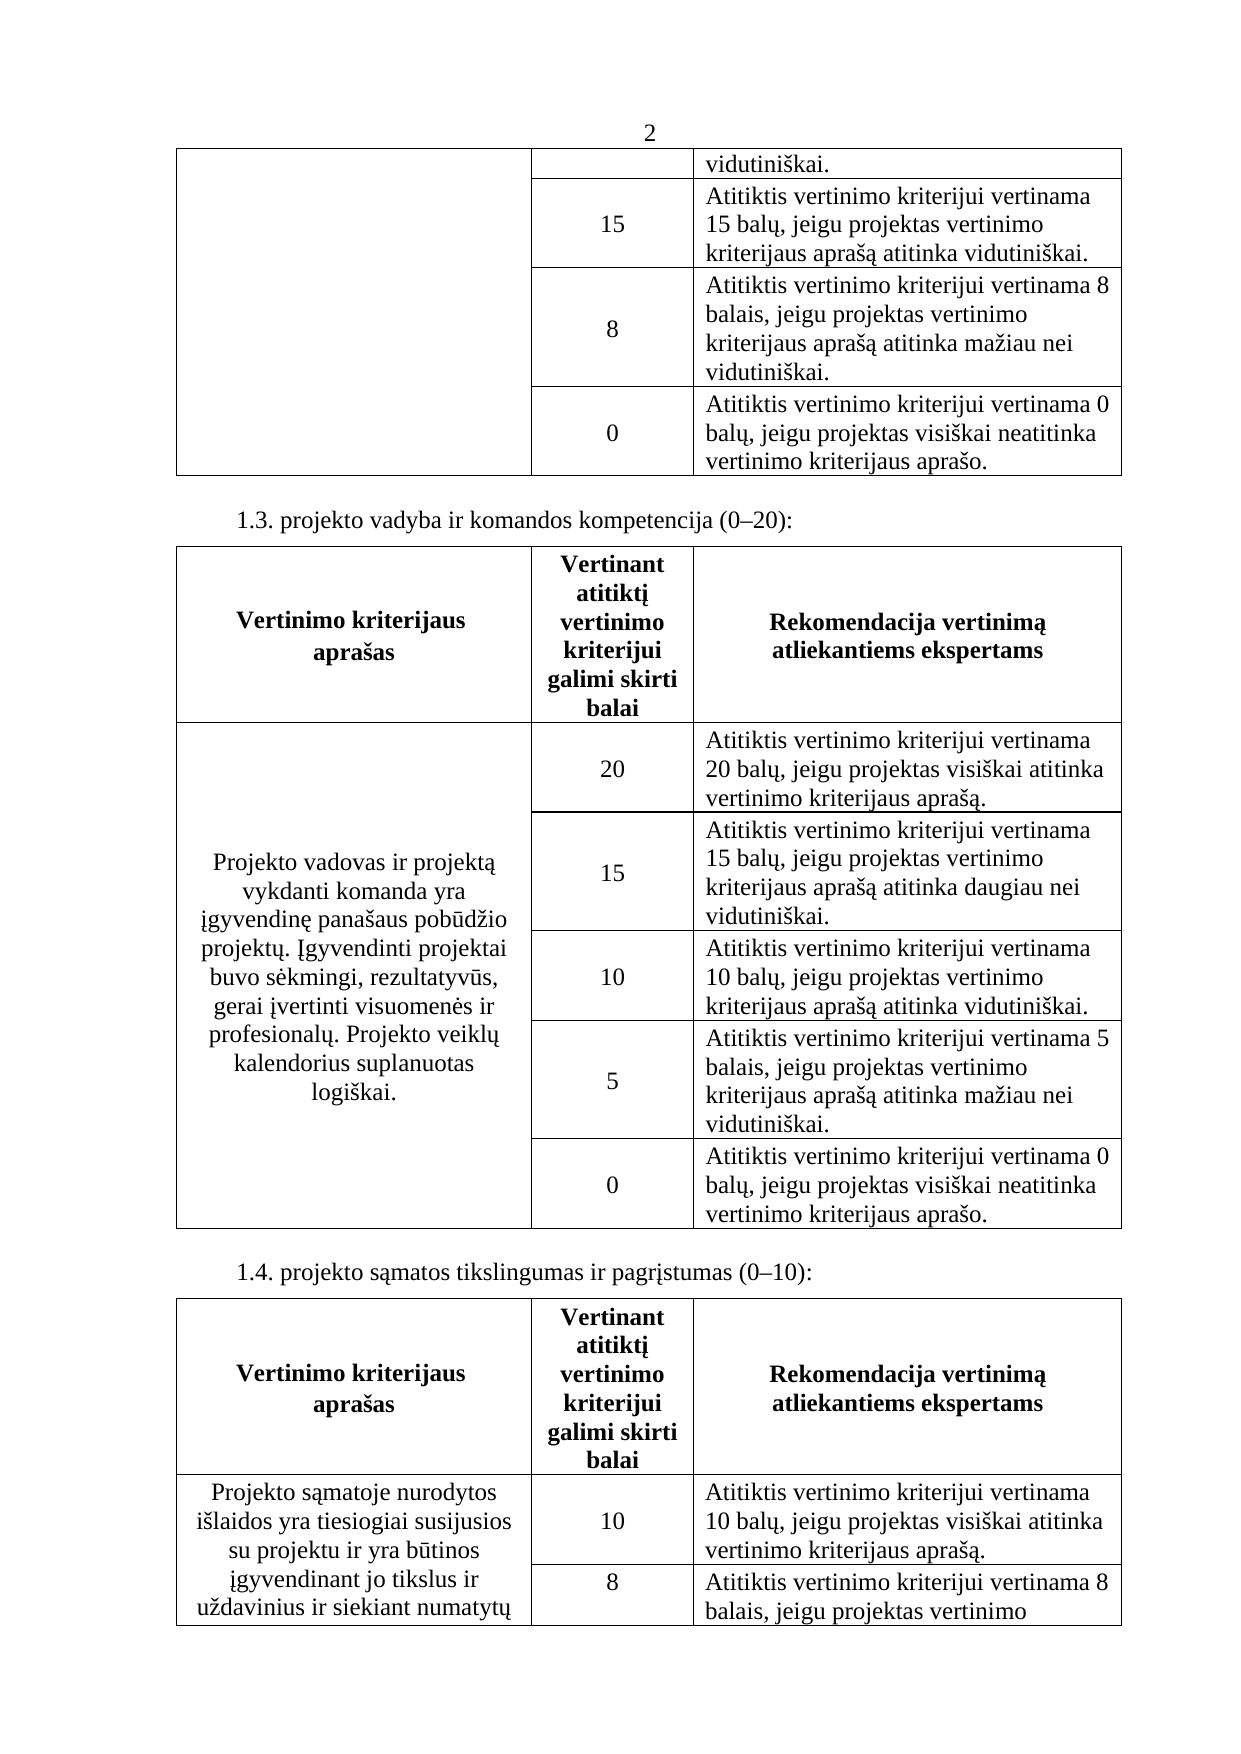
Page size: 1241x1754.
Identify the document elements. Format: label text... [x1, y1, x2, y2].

table_header Rekomendacija vertinimą atliekantiems ekspertams [694, 547, 1121, 722]
table_cell 8 [532, 1565, 693, 1625]
table_cell 15 [532, 179, 693, 267]
table_cell Atitiktis vertinimo kriterijui vertinama 10 balų, jeigu projektas vertinimo kriterijaus aprašą atitinka vidutiniškai. [694, 931, 1121, 1019]
table_header Rekomendacija vertinimą atliekantiems ekspertams [694, 1299, 1121, 1474]
table_cell 0 [532, 1139, 693, 1228]
table_cell Atitiktis vertinimo kriterijui vertinama 8 balais, jeigu projektas vertinimo [694, 1565, 1121, 1625]
table_cell 5 [532, 1021, 693, 1138]
table_cell Atitiktis vertinimo kriterijui vertinama 0 balų, jeigu projektas visiškai neatitinka vertinimo kriterijaus aprašo. [694, 1139, 1121, 1228]
table_cell [177, 149, 531, 475]
table_cell Atitiktis vertinimo kriterijui vertinama 15 balų, jeigu projektas vertinimo kriterijaus aprašą atitinka daugiau nei vidutiniškai. [694, 813, 1121, 930]
table_cell Atitiktis vertinimo kriterijui vertinama 0 balų, jeigu projektas visiškai neatitinka vertinimo kriterijaus aprašo. [694, 387, 1121, 475]
text 1.4. projekto sąmatos tikslingumas ir pagrįstumas (0–10): [177, 1257, 1122, 1286]
text 1.3. projekto vadyba ir komandos kompetencija (0–20): [177, 505, 1122, 534]
table_cell Atitiktis vertinimo kriterijui vertinama 10 balų, jeigu projektas visiškai atitinka vertinimo kriterijaus aprašą. [694, 1475, 1121, 1564]
table_cell 10 [532, 1475, 693, 1564]
table_cell 15 [532, 813, 693, 930]
table_header Vertinimo kriterijaus aprašas [177, 1299, 531, 1474]
table_cell Atitiktis vertinimo kriterijui vertinama 20 balų, jeigu projektas visiškai atitinka vertinimo kriterijaus aprašą. [694, 723, 1121, 811]
table_cell 10 [532, 931, 693, 1019]
table_cell Atitiktis vertinimo kriterijui vertinama 15 balų, jeigu projektas vertinimo kriterijaus aprašą atitinka vidutiniškai. [694, 179, 1121, 267]
table_header Vertinant atitiktį vertinimo kriterijui galimi skirti balai [532, 547, 693, 722]
table_cell 0 [532, 387, 693, 475]
table_cell Projekto vadovas ir projektą vykdanti komanda yra įgyvendinę panašaus pobūdžio projektų. Įgyvendinti projektai buvo sėkmingi, rezultatyvūs, gerai įvertinti visuomenės ir profesionalų. Projekto veiklų kalendorius suplanuotas logiškai. [177, 723, 531, 1228]
table_cell Atitiktis vertinimo kriterijui vertinama 8 balais, jeigu projektas vertinimo kriterijaus aprašą atitinka mažiau nei vidutiniškai. [694, 268, 1121, 386]
table_cell Atitiktis vertinimo kriterijui vertinama 5 balais, jeigu projektas vertinimo kriterijaus aprašą atitinka mažiau nei vidutiniškai. [694, 1021, 1121, 1138]
table_cell [532, 149, 693, 177]
table_header Vertinimo kriterijaus aprašas [177, 547, 531, 722]
table_cell Projekto sąmatoje nurodytos išlaidos yra tiesiogiai susijusios su projektu ir yra būtinos įgyvendinant jo tikslus ir uždavinius ir siekiant numatytų [177, 1475, 531, 1625]
table_cell 8 [532, 268, 693, 386]
table_header Vertinant atitiktį vertinimo kriterijui galimi skirti balai [532, 1299, 693, 1474]
table_cell vidutiniškai. [694, 149, 1121, 177]
table_cell 20 [532, 723, 693, 811]
